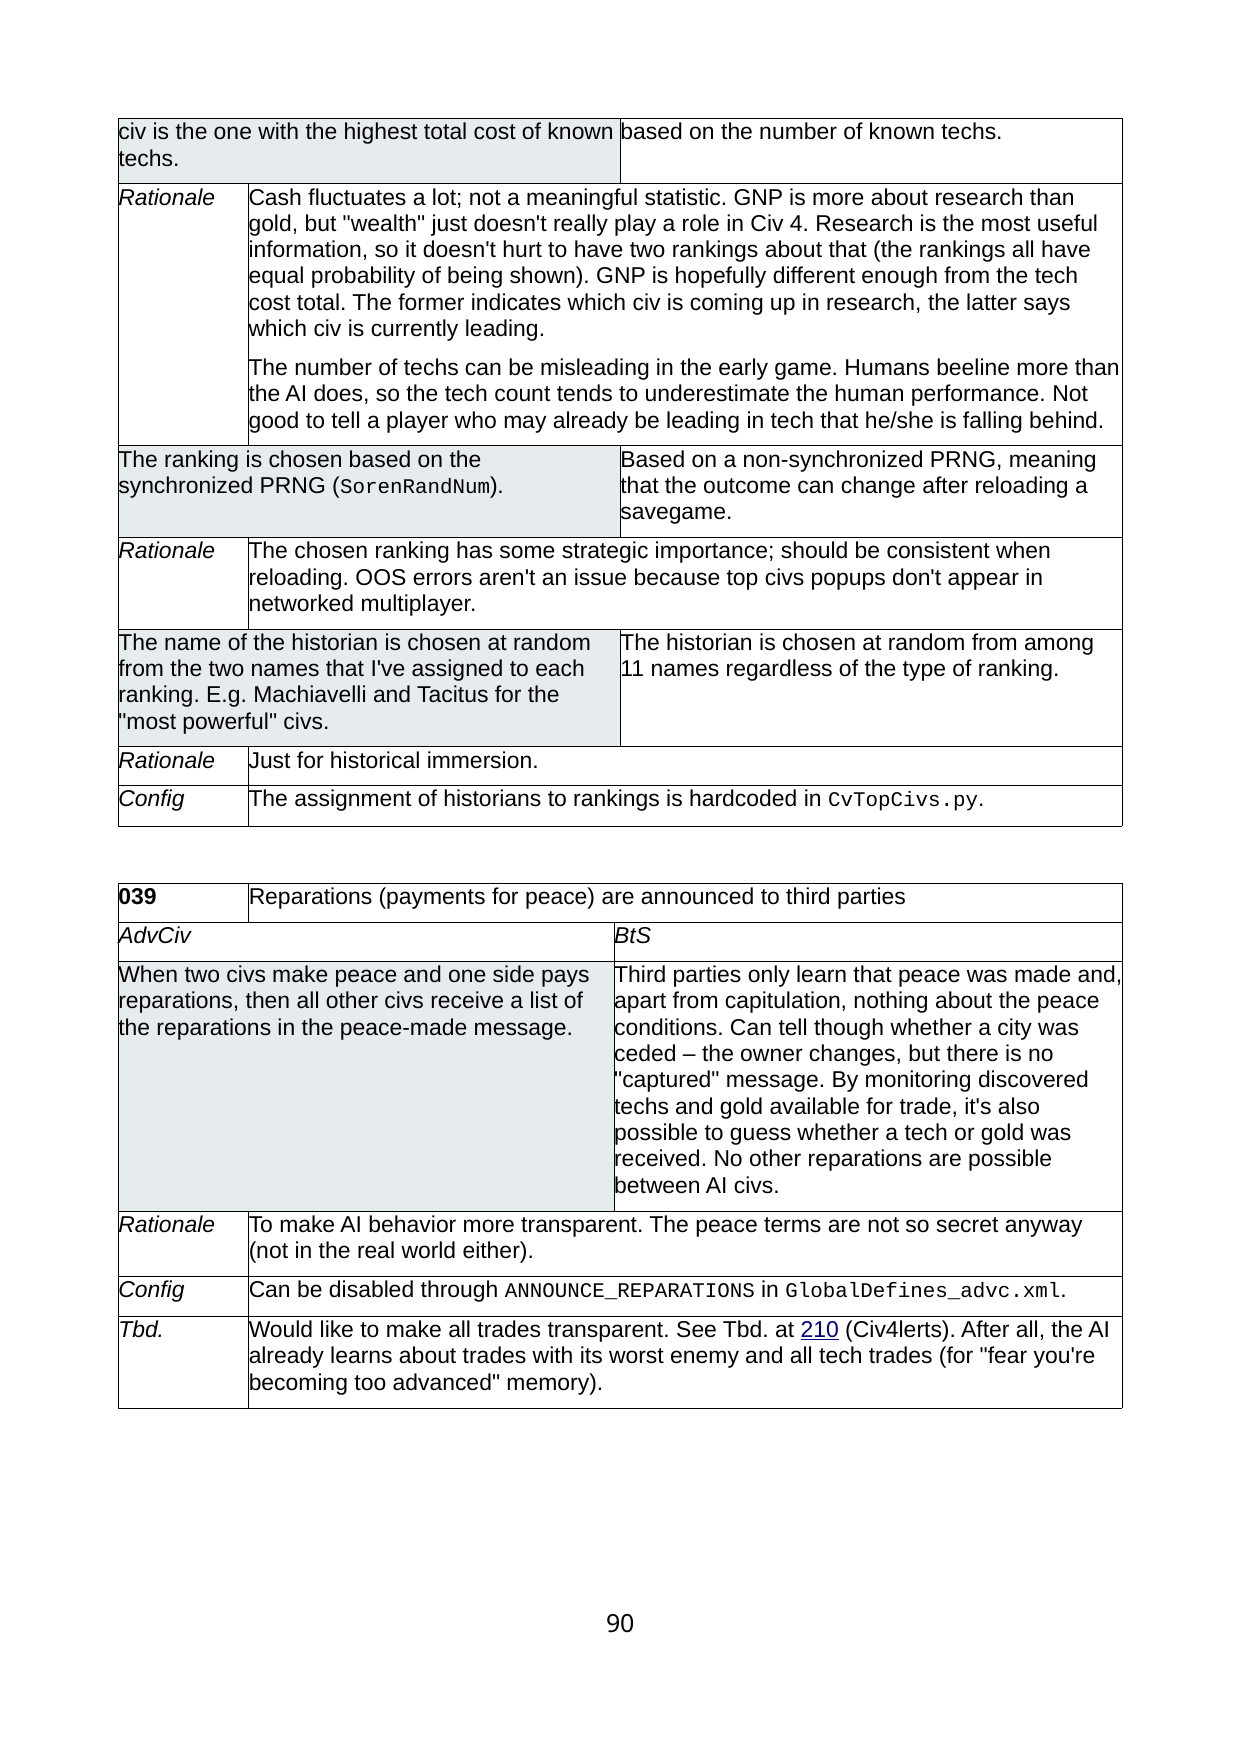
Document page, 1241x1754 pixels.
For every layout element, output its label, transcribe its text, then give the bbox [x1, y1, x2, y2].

table_cell Based on a non-synchronized PRNG, meaning that the outcome can change after reloading a savegame. [621, 446, 1122, 537]
table_cell Cash fluctuates a lot; not a meaningful statistic. GNP is more about research than gold, but "wealth" just doesn't really play a role in Civ 4. Research is the most useful information, so it doesn't hurt to have two rankings about that (the rankings all have equal probability of being shown). GNP is hopefully different enough from the tech cost total. The former indicates which civ is coming up in research, the latter says which civ is currently leading. The number of techs can be misleading in the early game. Humans beeline more than the AI does, so the tech count tends to underestimate the human performance. Not good to tell a player who may already be leading in tech that he/she is falling behind. [249, 184, 1122, 445]
table_cell Config [119, 1277, 248, 1316]
table_cell Would like to make all trades transparent. See Tbd. at 210 (Civ4lerts). After all, the AI already learns about trades with its worst enemy and all tech trades (for "fear you're becoming too advanced" memory). [249, 1317, 1122, 1407]
table_cell The historian is chosen at random from among 11 names regardless of the type of ranking. [621, 630, 1122, 746]
table_cell Third parties only learn that peace was made and, apart from capitulation, nothing about the peace conditions. Can tell though whether a city was ceded – the owner changes, but there is no "captured" message. By monitoring discovered techs and gold available for trade, it's also possible to guess whether a tech or gold was received. No other reparations are possible between AI civs. [615, 962, 1122, 1211]
table_cell based on the number of known techs. [621, 119, 1122, 183]
table_cell When two civs make peace and one side pays reparations, then all other civs receive a list of the reparations in the peace-made message. [119, 962, 614, 1211]
table_cell AdvCiv [119, 923, 614, 961]
table_cell Rationale [119, 1212, 248, 1276]
table_cell The assignment of historians to rankings is hardcoded in CvTopCivs.py. [249, 786, 1122, 826]
table_cell Can be disabled through ANNOUNCE_REPARATIONS in GlobalDefines_advc.xml. [249, 1277, 1122, 1316]
table_cell Rationale [119, 184, 248, 445]
table_cell civ is the one with the highest total cost of known techs. [119, 119, 620, 183]
table_cell Just for historical immersion. [249, 747, 1122, 785]
table_cell Rationale [119, 747, 248, 785]
table_cell The chosen ranking has some strategic importance; should be consistent when reloading. OOS errors aren't an issue because top civs popups don't appear in networked multiplayer. [249, 538, 1122, 628]
table_cell Rationale [119, 538, 248, 628]
table_cell Tbd. [119, 1317, 248, 1407]
table_cell The ranking is chosen based on the synchronized PRNG (SorenRandNum). [119, 446, 620, 537]
table_cell To make AI behavior more transparent. The peace terms are not so secret anyway (not in the real world either). [249, 1212, 1122, 1276]
table_cell The name of the historian is chosen at random from the two names that I've assigned to each ranking. E.g. Machiavelli and Tacitus for the "most powerful" civs. [119, 630, 620, 746]
table_header Reparations (payments for peace) are announced to third parties [249, 884, 1122, 922]
table_cell BtS [615, 923, 1122, 961]
table_header 039 [119, 884, 248, 922]
table_cell Config [119, 786, 248, 826]
